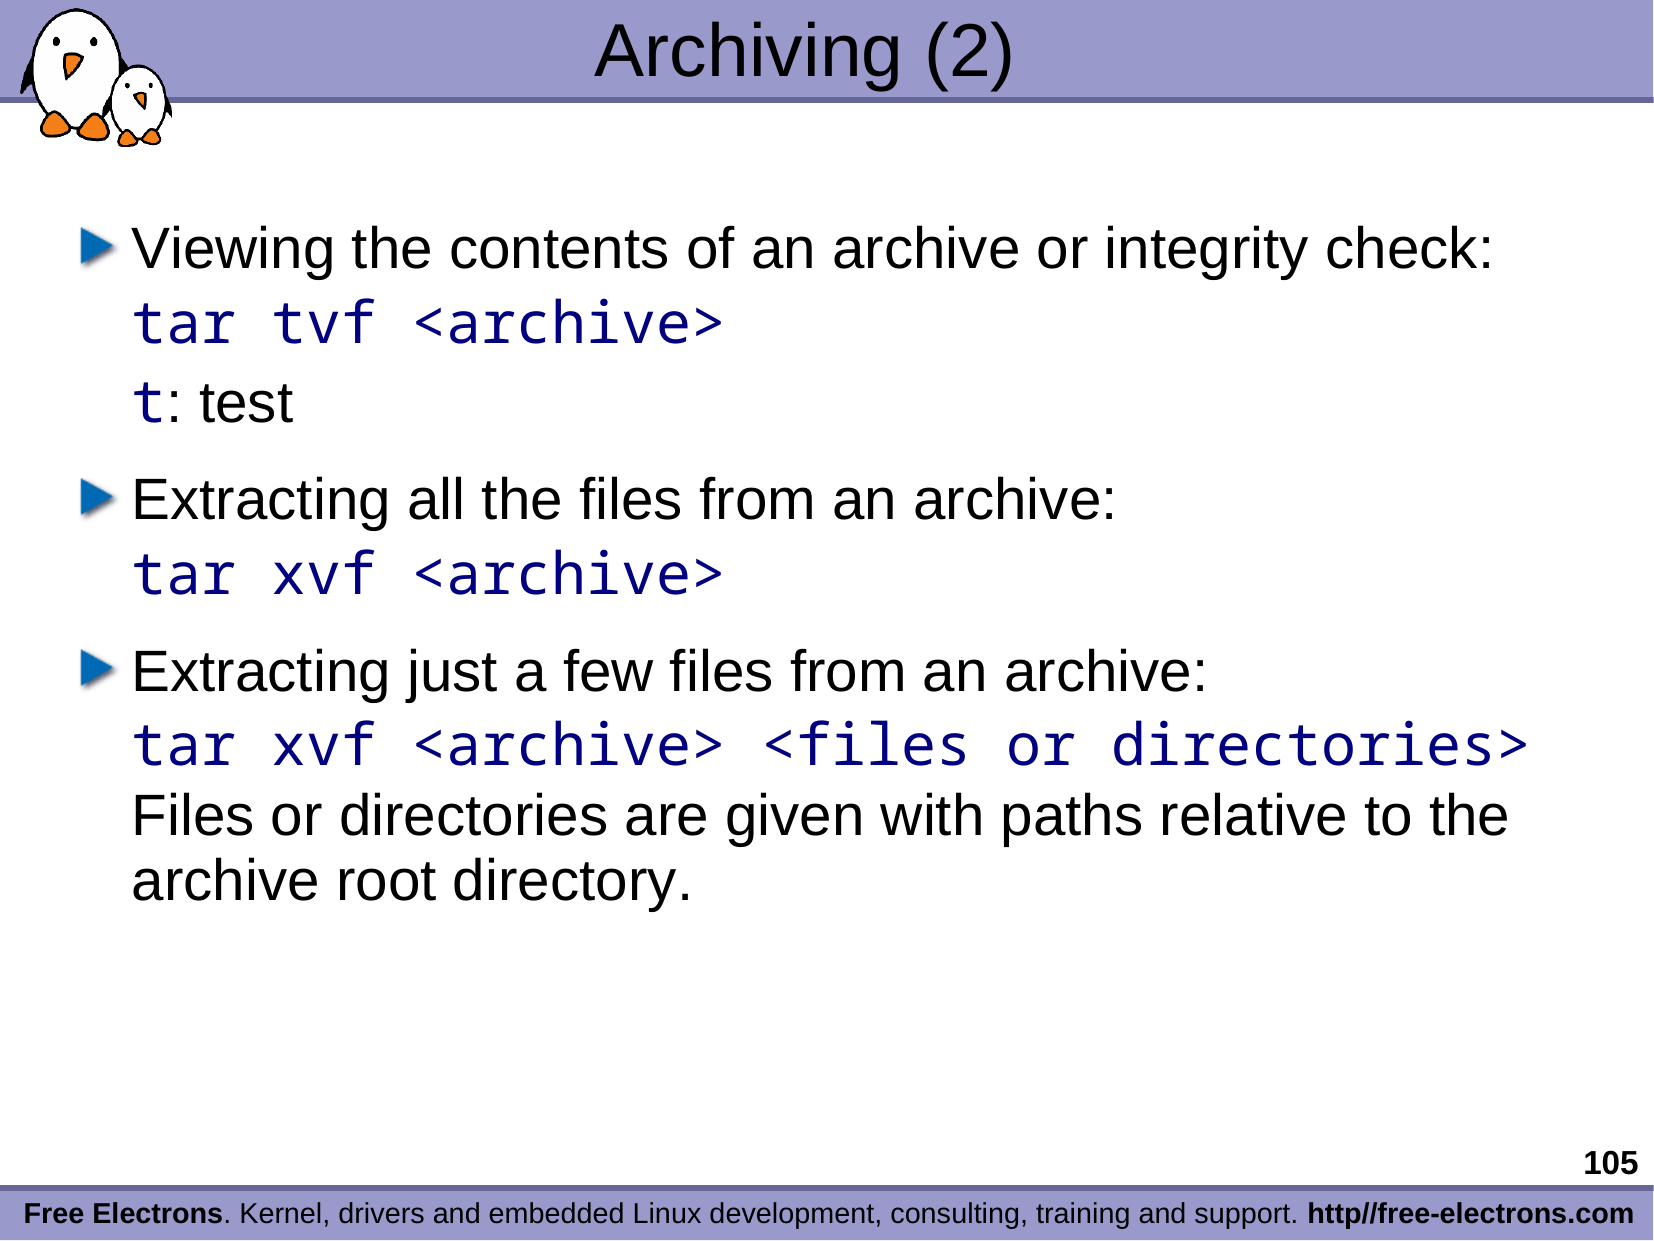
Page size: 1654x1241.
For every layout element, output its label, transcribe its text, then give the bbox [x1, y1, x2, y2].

title Archiving (2) [60, 0, 1551, 101]
picture [20, 8, 172, 147]
list Viewing the contents of an archive or integrity check: tar tvf <archive> t: test Extracting all the files from an archive: tar xvf <archive> Extracting just a few files from an archive: tar xvf <archive> <files or directories> Files or directories are given with paths relative to the archive root directory. [60, 216, 1548, 1066]
